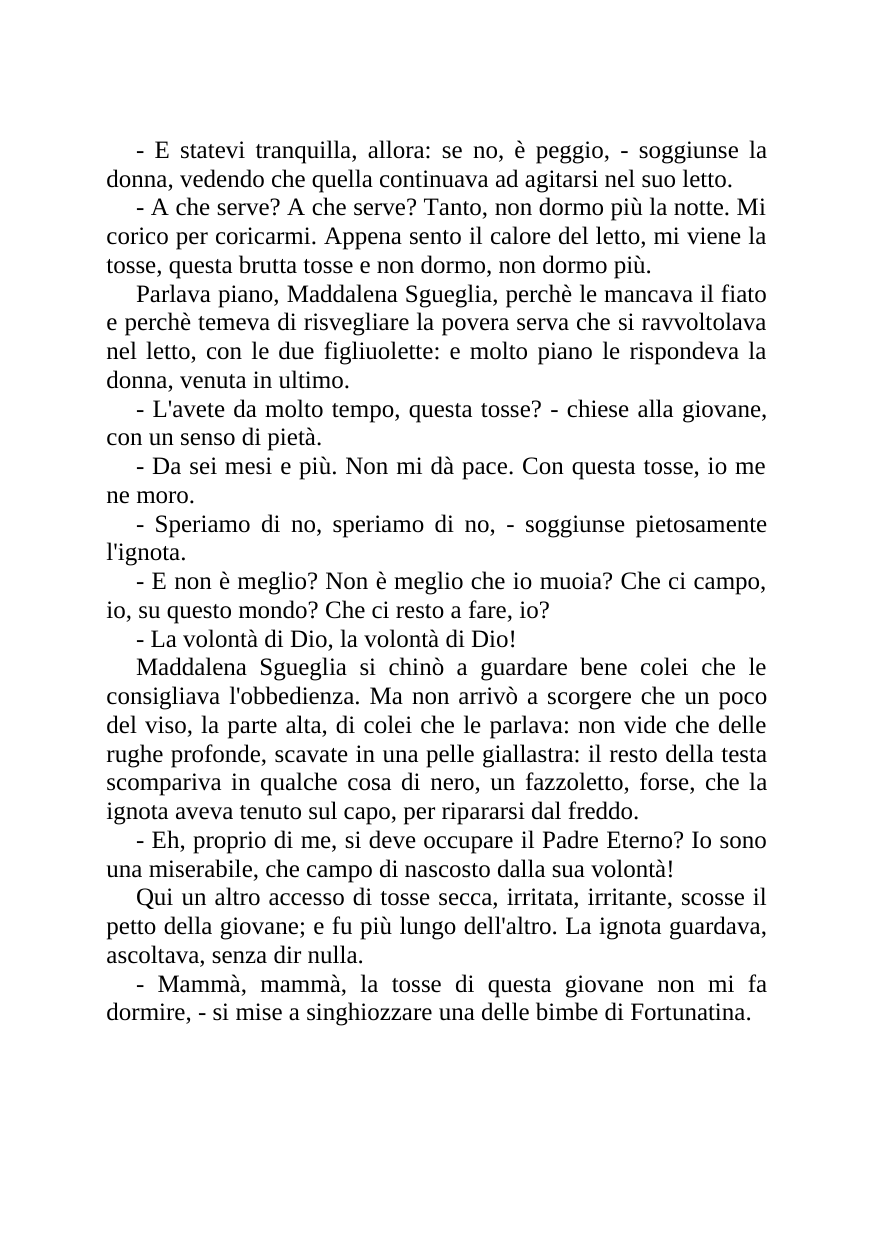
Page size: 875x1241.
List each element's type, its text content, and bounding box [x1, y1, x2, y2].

text Maddalena Sgueglia si chinò a guardare bene colei che le consigliava l'obbedienza. Ma non arrivò a scorgere che un poco del viso, la parte alta, di colei che le parlava: non vide che delle rughe profonde, scavate in una pelle giallastra: il resto della testa scompariva in qualche cosa di nero, un fazzoletto, forse, che la ignota aveva tenuto sul capo, per ripararsi dal freddo. [106, 652, 768, 825]
text - La volontà di Dio, la volontà di Dio! [106, 624, 768, 652]
text - Speriamo di no, speriamo di no, - soggiunse pietosamente l'ignota. [106, 509, 768, 566]
text - Eh, proprio di me, si deve occupare il Padre Eterno? Io sono una miserabile, che campo di nascosto dalla sua volontà! [106, 825, 768, 882]
text - E statevi tranquilla, allora: se no, è peggio, - soggiunse la donna, vedendo che quella continuava ad agitarsi nel suo letto. [106, 135, 768, 192]
text - E non è meglio? Non è meglio che io muoia? Che ci campo, io, su questo mondo? Che ci resto a fare, io? [106, 566, 768, 624]
text - Mammà, mammà, la tosse di questa giovane non mi fa dormire, - si mise a singhiozzare una delle bimbe di Fortunatina. [106, 969, 768, 1026]
text - L'avete da molto tempo, questa tosse? - chiese alla giovane, con un senso di pietà. [106, 394, 768, 451]
text Parlava piano, Maddalena Sgueglia, perchè le mancava il fiato e perchè temeva di risvegliare la povera serva che si ravvoltolava nel letto, con le due figliuolette: e molto piano le rispondeva la donna, venuta in ultimo. [106, 279, 768, 394]
text - Da sei mesi e più. Non mi dà pace. Con questa tosse, io me ne moro. [106, 451, 768, 509]
text Qui un altro accesso di tosse secca, irritata, irritante, scosse il petto della giovane; e fu più lungo dell'altro. La ignota guardava, ascoltava, senza dir nulla. [106, 882, 768, 969]
text - A che serve? A che serve? Tanto, non dormo più la notte. Mi corico per coricarmi. Appena sento il calore del letto, mi viene la tosse, questa brutta tosse e non dormo, non dormo più. [106, 192, 768, 279]
